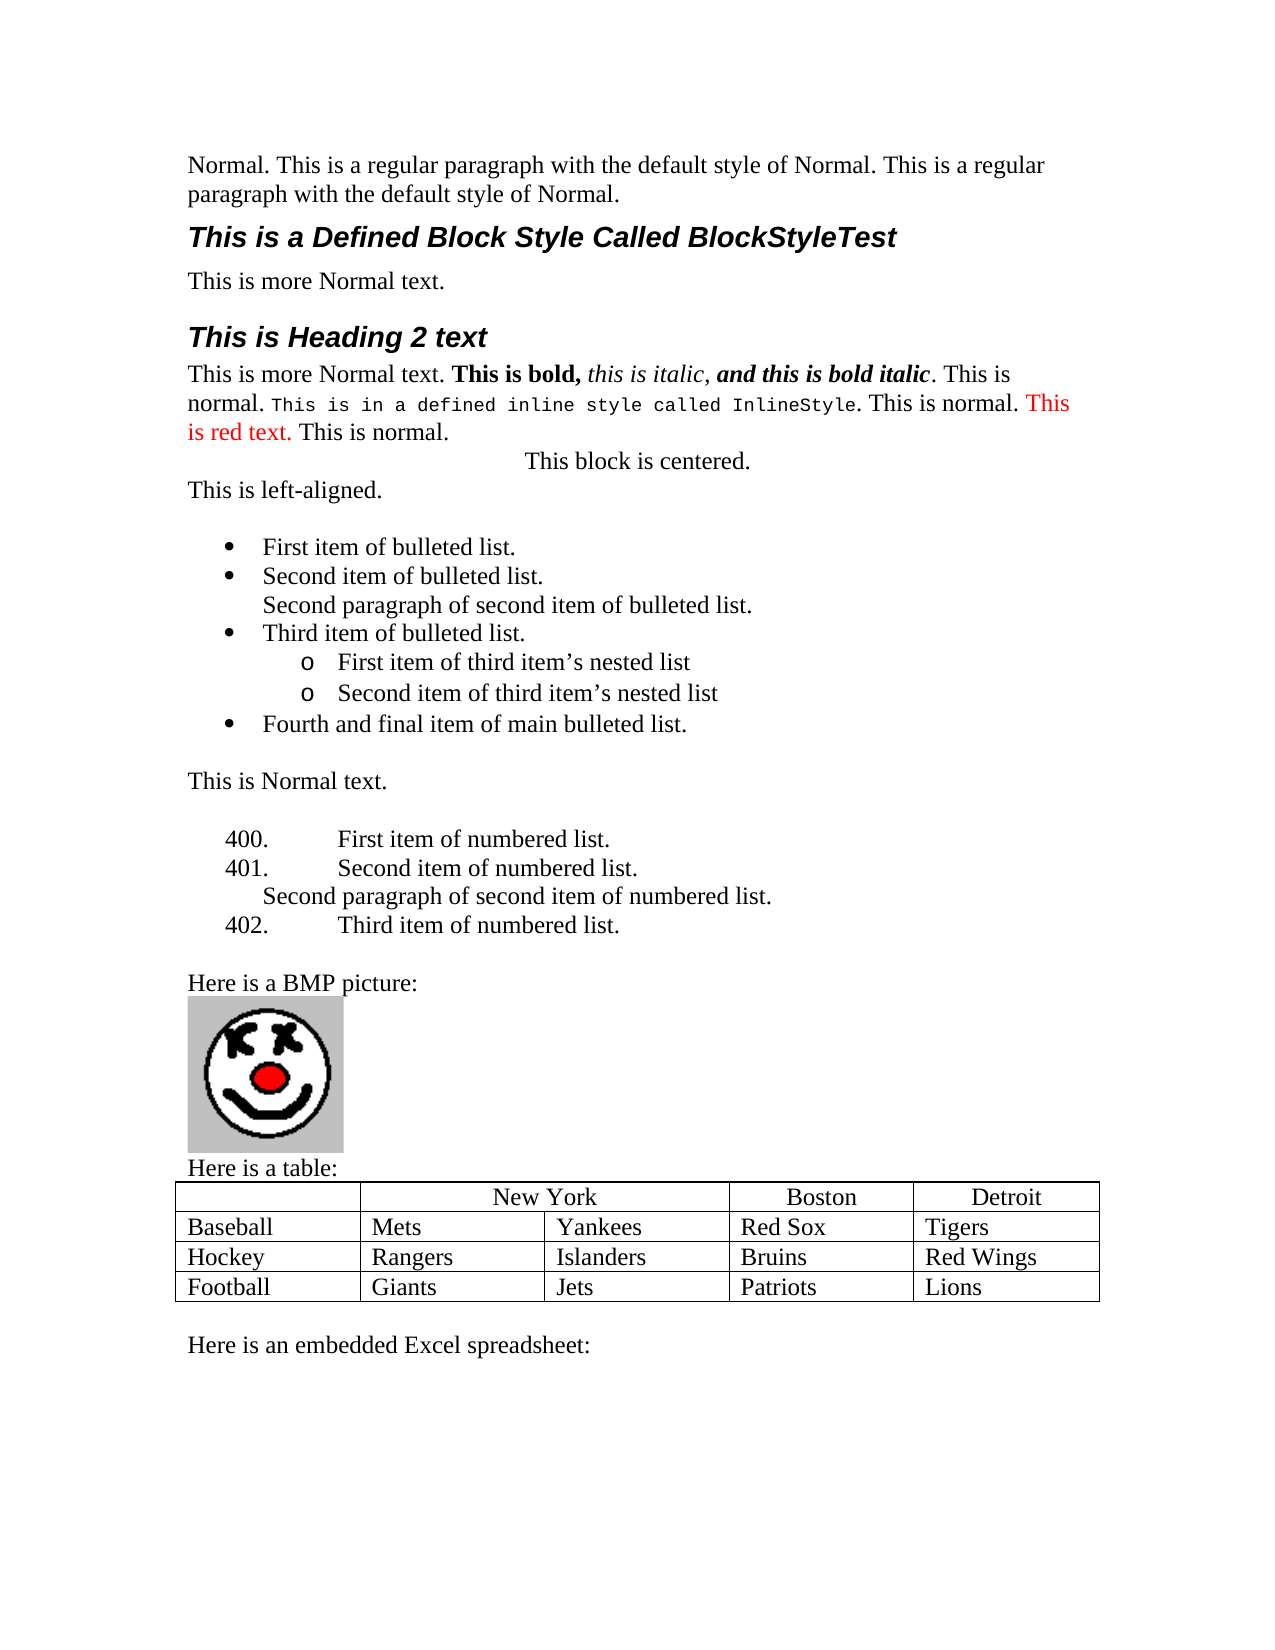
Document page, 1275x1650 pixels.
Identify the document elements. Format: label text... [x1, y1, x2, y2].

list Second item of numbered list. [225, 853, 1087, 881]
table_cell Red Sox [730, 1212, 913, 1241]
list Third item of bulleted list. [225, 618, 1087, 647]
table_cell Giants [361, 1272, 544, 1301]
list Fourth and final item of main bulleted list. [225, 709, 1087, 738]
list Third item of numbered list. [225, 910, 1087, 939]
picture [187, 996, 344, 1153]
list First item of numbered list. [225, 824, 1087, 853]
table_cell Bruins [730, 1242, 913, 1271]
table_cell Islanders [545, 1242, 729, 1271]
list First item of bulleted list. [225, 532, 1087, 561]
list First item of third item’s nested list [300, 647, 1087, 678]
table_cell Jets [545, 1272, 729, 1301]
text This block is centered. [187, 446, 1087, 475]
table_cell Baseball [176, 1212, 360, 1241]
table_header New York [361, 1183, 729, 1211]
text Normal. This is a regular paragraph with the default style of Normal. This is a regular paragraph with the default style of Normal. [187, 150, 1087, 207]
text Here is a BMP picture: [187, 968, 1087, 996]
table_header [176, 1183, 360, 1211]
list Second item of third item’s nested list [300, 678, 1087, 709]
text This is Normal text. [187, 766, 1087, 795]
table_cell Football [176, 1272, 360, 1301]
table_cell Lions [914, 1272, 1099, 1301]
table_cell Mets [361, 1212, 544, 1241]
table_cell Patriots [730, 1272, 913, 1301]
table_header Boston [730, 1183, 913, 1211]
text This is left-aligned. [187, 475, 1087, 503]
text This is more Normal text. [187, 266, 1087, 295]
text Second paragraph of second item of bulleted list. [262, 590, 1087, 618]
subtitle This is Heading 2 text [187, 320, 1087, 353]
table_cell Tigers [914, 1212, 1099, 1241]
text This is a Defined Block Style Called BlockStyleTest [187, 220, 1087, 253]
list Second item of bulleted list. [225, 561, 1087, 590]
table_header Detroit [914, 1183, 1099, 1211]
table_cell Rangers [361, 1242, 544, 1271]
text Second paragraph of second item of numbered list. [262, 881, 1087, 910]
text Here is a table: [187, 1153, 1087, 1181]
text This is more Normal text. This is bold, this is italic, and this is bold italic. This is normal. This is in a defined inline style called InlineStyle. This is normal. This is red text. This is normal. [187, 359, 1087, 446]
table_cell Hockey [176, 1242, 360, 1271]
table_cell Red Wings [914, 1242, 1099, 1271]
table_cell Yankees [545, 1212, 729, 1241]
text Here is an embedded Excel spreadsheet: [187, 1330, 1087, 1359]
